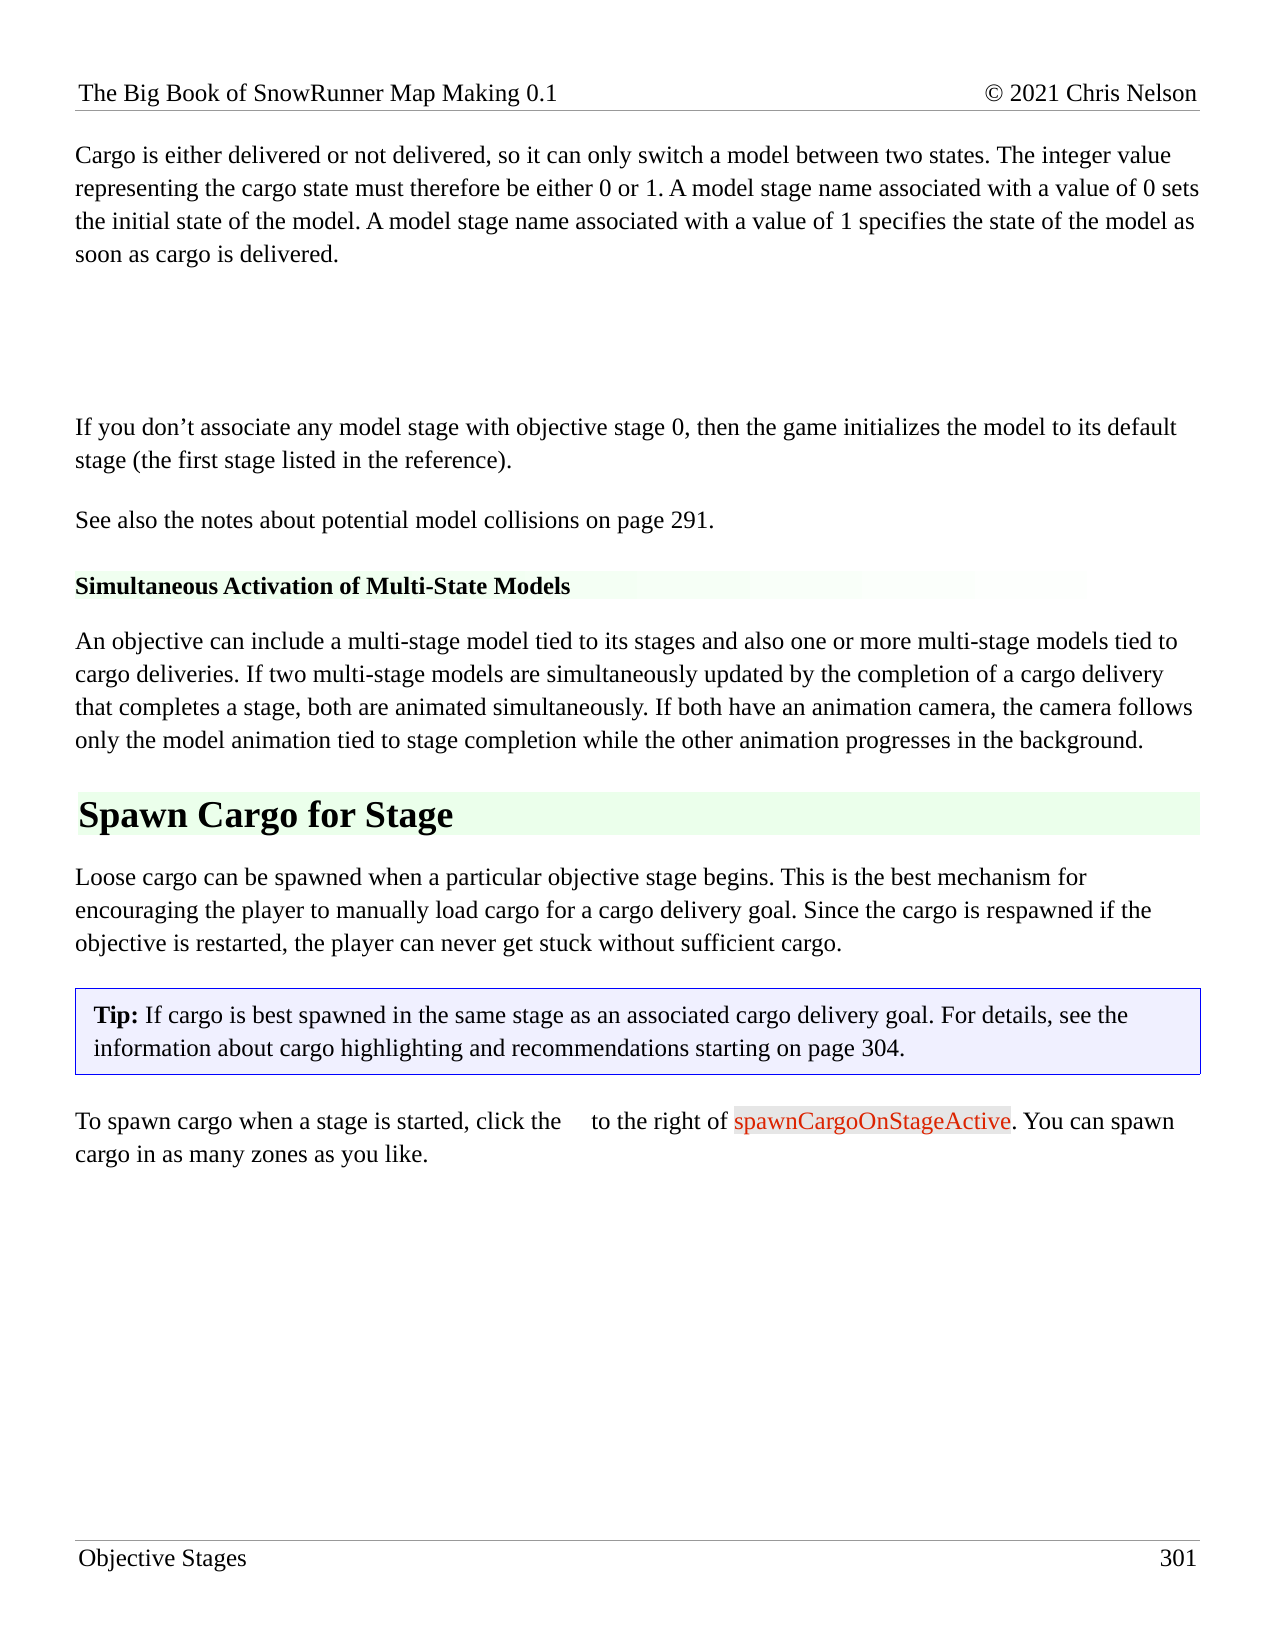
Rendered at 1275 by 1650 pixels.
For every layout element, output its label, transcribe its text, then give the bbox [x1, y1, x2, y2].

text To spawn cargo when a stage is started, click the ➕ to the right of spawnCargoOnStageActive. You can spawn cargo in as many zones as you like. [75, 1106, 1200, 1168]
text An objective can include a multi-stage model tied to its stages and also one or more multi-stage models tied to cargo deliveries. If two multi-stage models are simultaneously updated by the completion of a cargo delivery that completes a stage, both are animated simultaneously. If both have an animation camera, the camera follows only the model animation tied to stage completion while the other animation progresses in the background. [75, 626, 1200, 754]
text If you don’t associate any model stage with objective stage 0, then the game initializes the model to its default stage (the first stage listed in the reference). [75, 412, 1200, 474]
text Loose cargo can be spawned when a particular objective stage begins. This is the best mechanism for encouraging the player to manually load cargo for a cargo delivery goal. Since the cargo is respawned if the objective is restarted, the player can never get stuck without sufficient cargo. [75, 862, 1200, 957]
list If cargo is best spawned in the same stage as an associated cargo delivery goal. For details, see the information about cargo highlighting and recommendations starting on page 304. [76, 989, 1200, 1074]
subtitle Simultaneous Activation of Multi-State Models [75, 571, 1200, 599]
subtitle Spawn Cargo for Stage [78, 792, 1200, 835]
text See also the notes about potential model collisions on page 291. [75, 505, 1200, 534]
text Cargo is either delivered or not delivered, so it can only switch a model between two states. The integer value representing the cargo state must therefore be either 0 or 1. A model stage name associated with a value of 0 sets the initial state of the model. A model stage name associated with a value of 1 specifies the state of the model as soon as cargo is delivered. [75, 140, 1200, 268]
